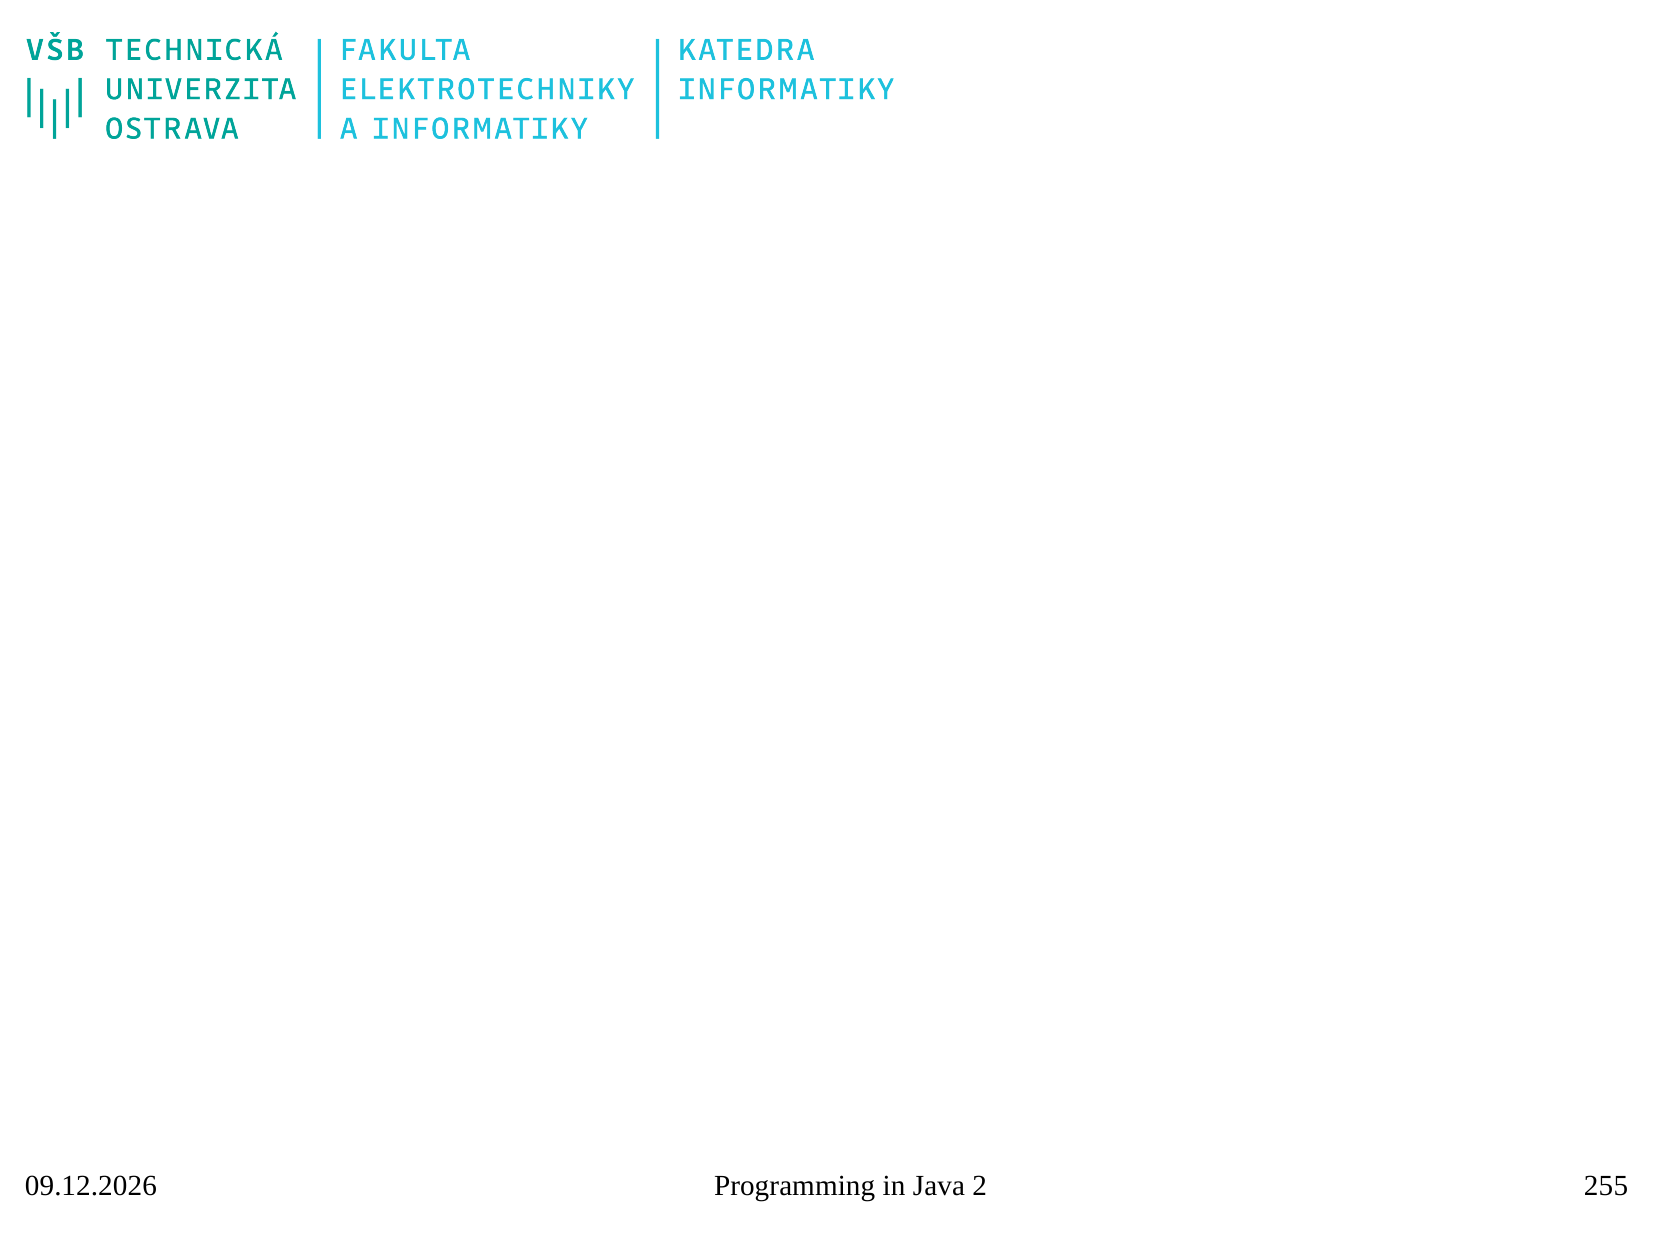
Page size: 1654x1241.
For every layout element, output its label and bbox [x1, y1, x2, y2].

picture [26, 31, 894, 139]
